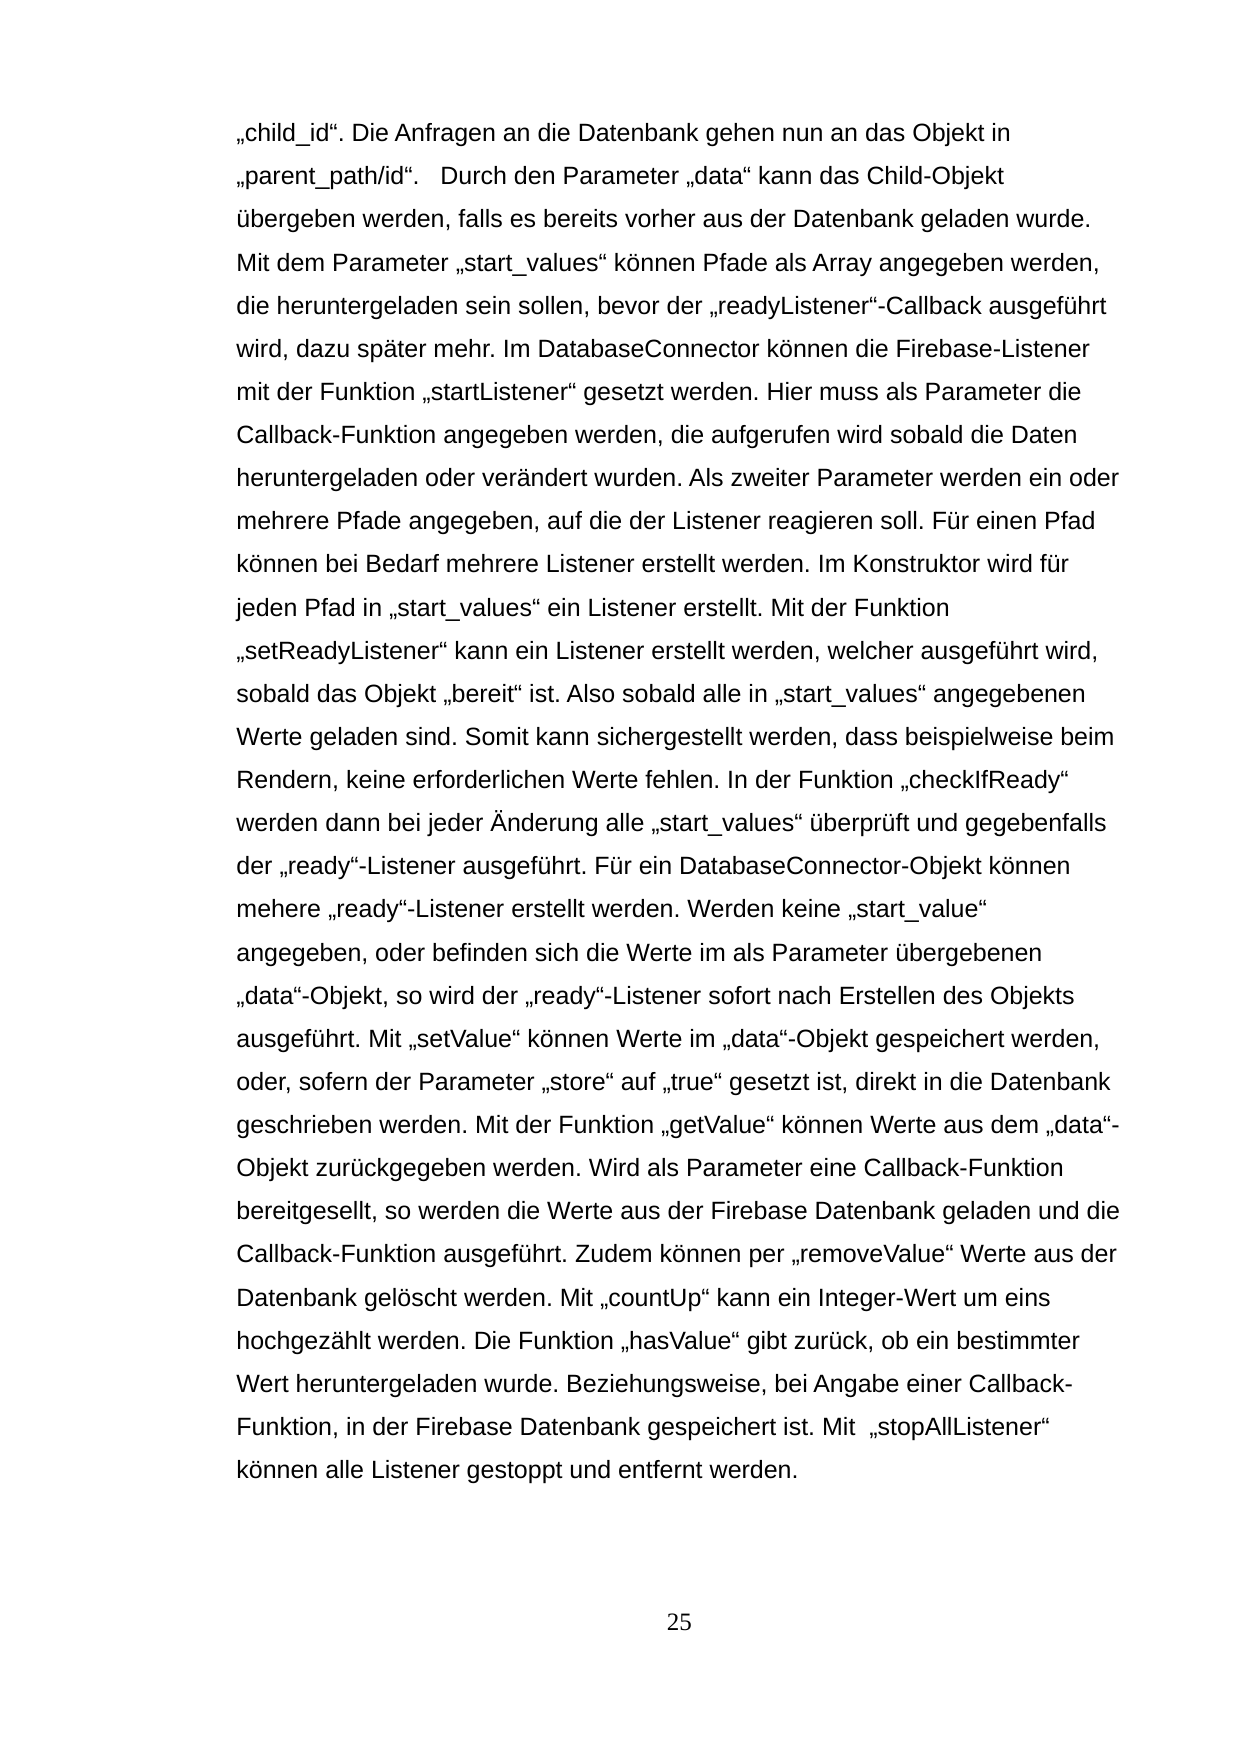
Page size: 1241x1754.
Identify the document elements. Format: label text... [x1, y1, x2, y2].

text „child_id“. Die Anfragen an die Datenbank gehen nun an das Objekt in „parent_path/id“. Durch den Parameter „data“ kann das Child-Objekt übergeben werden, falls es bereits vorher aus der Datenbank geladen wurde. Mit dem Parameter „start_values“ können Pfade als Array angegeben werden, die heruntergeladen sein sollen, bevor der „readyListener“-Callback ausgeführt wird, dazu später mehr. Im DatabaseConnector können die Firebase-Listener mit der Funktion „startListener“ gesetzt werden. Hier muss als Parameter die Callback-Funktion angegeben werden, die aufgerufen wird sobald die Daten heruntergeladen oder verändert wurden. Als zweiter Parameter werden ein oder mehrere Pfade angegeben, auf die der Listener reagieren soll. Für einen Pfad können bei Bedarf mehrere Listener erstellt werden. Im Konstruktor wird für jeden Pfad in „start_values“ ein Listener erstellt. Mit der Funktion „setReadyListener“ kann ein Listener erstellt werden, welcher ausgeführt wird, sobald das Objekt „bereit“ ist. Also sobald alle in „start_values“ angegebenen Werte geladen sind. Somit kann sichergestellt werden, dass beispielweise beim Rendern, keine erforderlichen Werte fehlen. In der Funktion „checkIfReady“ werden dann bei jeder Änderung alle „start_values“ überprüft und gegebenfalls der „ready“-Listener ausgeführt. Für ein DatabaseConnector-Objekt können mehere „ready“-Listener erstellt werden. Werden keine „start_value“ angegeben, oder befinden sich die Werte im als Parameter übergebenen „data“-Objekt, so wird der „ready“-Listener sofort nach Erstellen des Objekts ausgeführt. Mit „setValue“ können Werte im „data“-Objekt gespeichert werden, oder, sofern der Parameter „store“ auf „true“ gesetzt ist, direkt in die Datenbank geschrieben werden. Mit der Funktion „getValue“ können Werte aus dem „data“-Objekt zurückgegeben werden. Wird als Parameter eine Callback-Funktion bereitgesellt, so werden die Werte aus der Firebase Datenbank geladen und die Callback-Funktion ausgeführt. Zudem können per „removeValue“ Werte aus der Datenbank gelöscht werden. Mit „countUp“ kann ein Integer-Wert um eins hochgezählt werden. Die Funktion „hasValue“ gibt zurück, ob ein bestimmter Wert heruntergeladen wurde. Beziehungsweise, bei Angabe einer Callback-Funktion, in der Firebase Datenbank gespeichert ist. Mit „stopAllListener“ können alle Listener gestoppt und entfernt werden. [236, 118, 1122, 1484]
